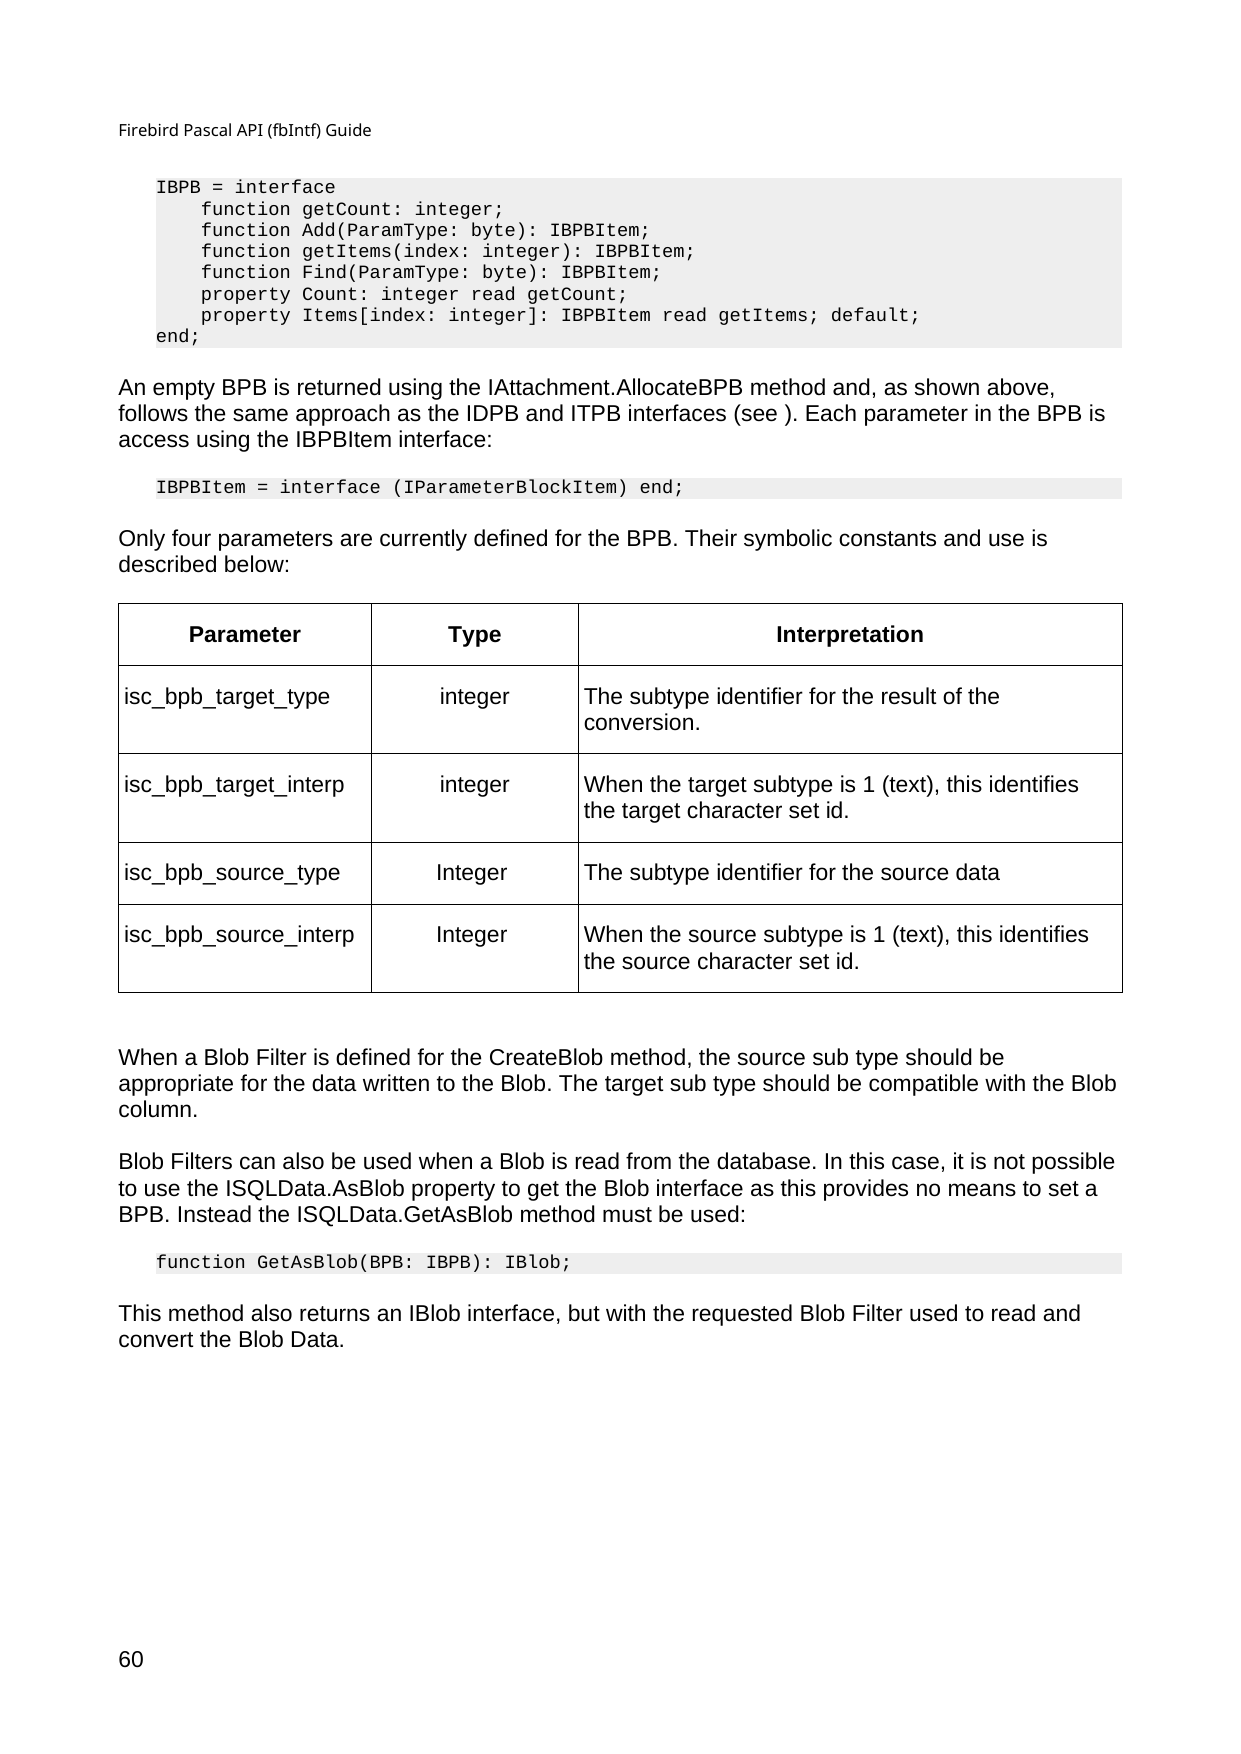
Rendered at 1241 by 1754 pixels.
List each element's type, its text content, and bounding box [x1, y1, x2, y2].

text Blob Filters can also be used when a Blob is read from the database. In this case, it is not possible to use the ISQLData.AsBlob property to get the Blob interface as this provides no means to set a BPB. Instead the ISQLData.GetAsBlob method must be used: [118, 1148, 1122, 1227]
text IBPBItem = interface (IParameterBlockItem) end; [156, 478, 1122, 499]
table_cell isc_bpb_source_type [119, 843, 371, 903]
table_cell Integer [372, 905, 578, 992]
text function Add(ParamType: byte): IBPBItem; [156, 221, 1122, 242]
table_cell isc_bpb_target_interp [119, 754, 371, 842]
text function GetAsBlob(BPB: IBPB): IBlob; [156, 1253, 1122, 1274]
text function getItems(index: integer): IBPBItem; [156, 242, 1122, 263]
text end; [156, 327, 1122, 348]
table_header Interpretation [579, 604, 1122, 665]
table_cell The subtype identifier for the source data [579, 843, 1122, 903]
table_cell When the target subtype is 1 (text), this identifies the target character set id. [579, 754, 1122, 842]
text function Find(ParamType: byte): IBPBItem; [156, 263, 1122, 284]
text property Items[index: integer]: IBPBItem read getItems; default; [156, 306, 1122, 327]
table_cell isc_bpb_source_interp [119, 905, 371, 992]
text When a Blob Filter is defined for the CreateBlob method, the source sub type should be appropriate for the data written to the Blob. The target sub type should be compatible with the Blob column. [118, 1044, 1122, 1123]
table_header Type [372, 604, 578, 665]
text An empty BPB is returned using the IAttachment.AllocateBPB method and, as shown above, follows the same approach as the IDPB and ITPB interfaces (see ). Each parameter in the BPB is access using the IBPBItem interface: [118, 374, 1122, 453]
text IBPB = interface [156, 178, 1122, 199]
table_header Parameter [119, 604, 371, 665]
text function getCount: integer; [156, 199, 1122, 221]
table_cell integer [372, 754, 578, 842]
text This method also returns an IBlob interface, but with the requested Blob Filter used to read and convert the Blob Data. [118, 1299, 1122, 1352]
table_cell The subtype identifier for the result of the conversion. [579, 666, 1122, 753]
text Only four parameters are currently defined for the BPB. Their symbolic constants and use is described below: [118, 525, 1122, 578]
text property Count: integer read getCount; [156, 284, 1122, 306]
table_cell When the source subtype is 1 (text), this identifies the source character set id. [579, 905, 1122, 992]
table_cell isc_bpb_target_type [119, 666, 371, 753]
table_cell integer [372, 666, 578, 753]
table_cell Integer [372, 843, 578, 903]
